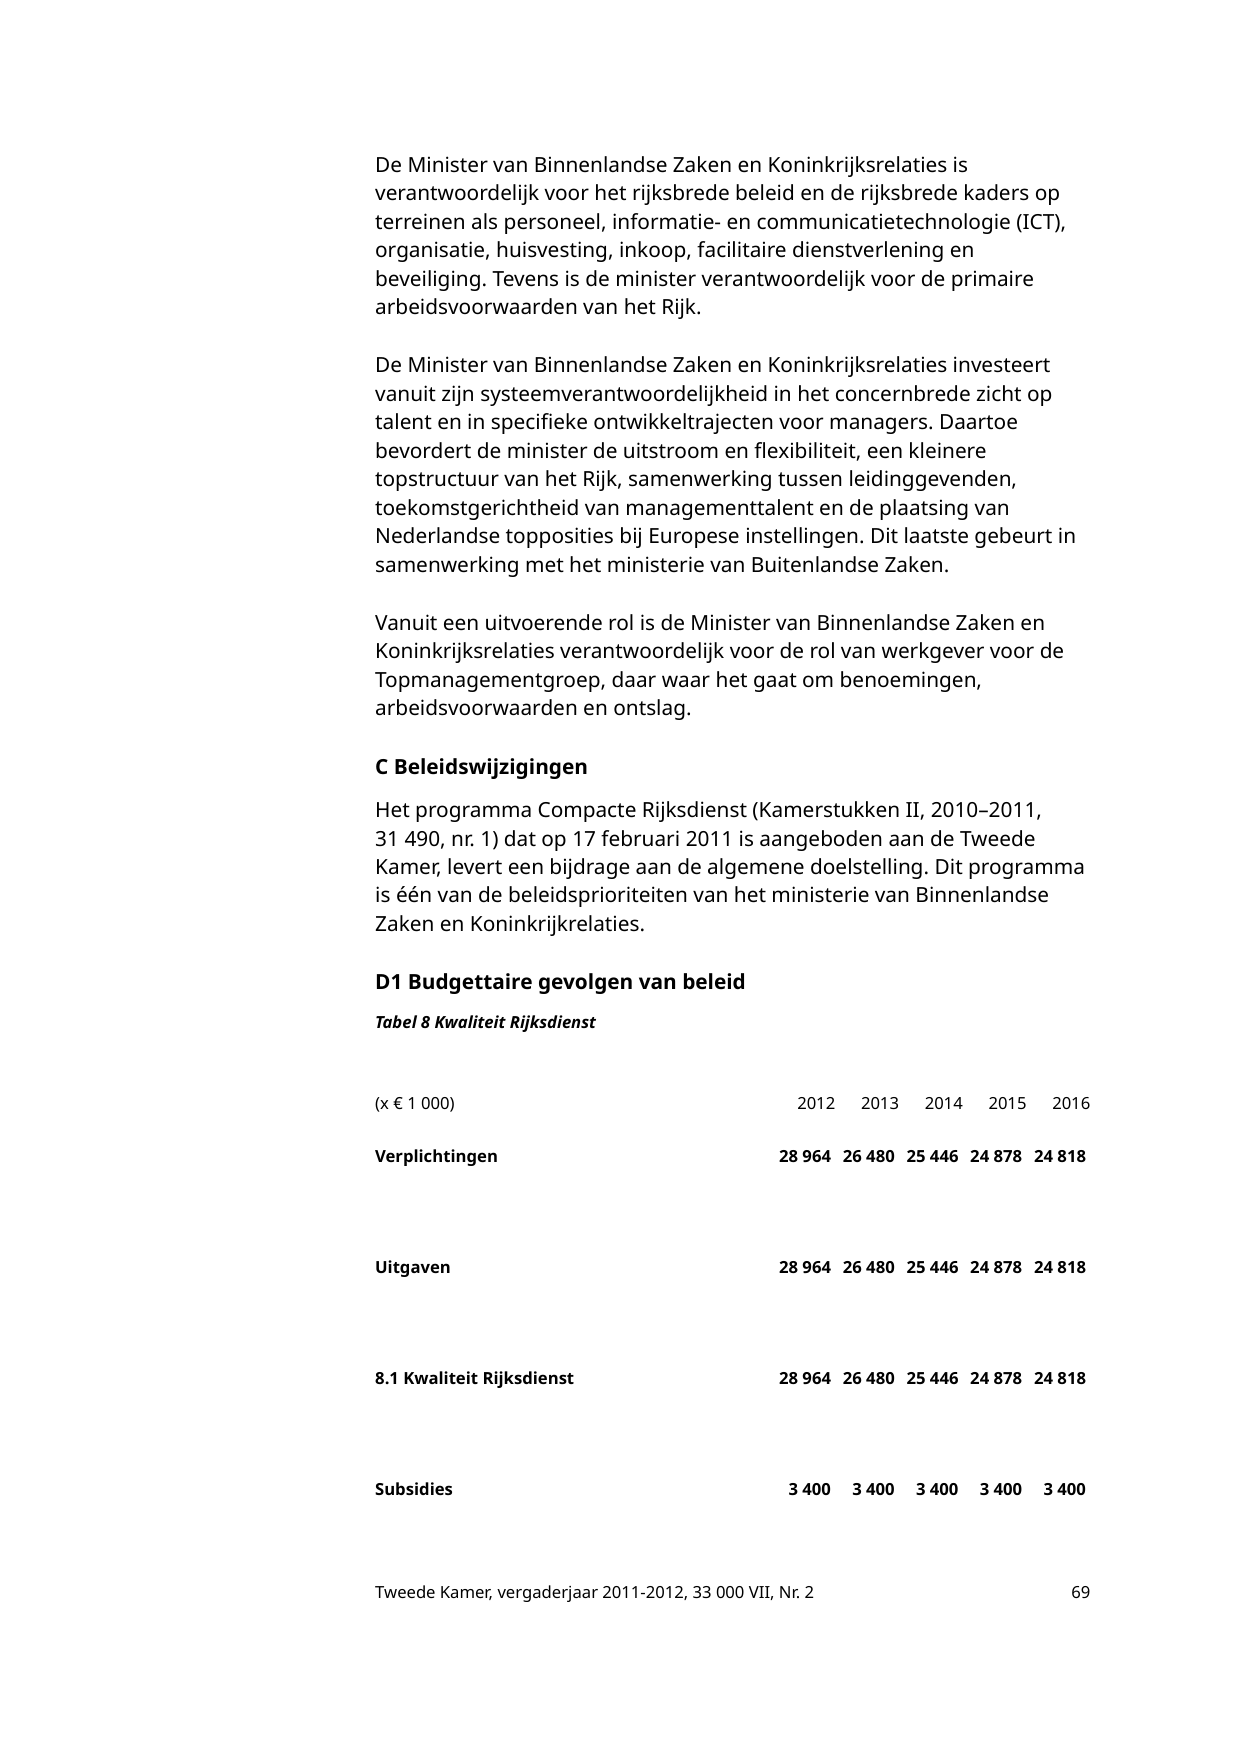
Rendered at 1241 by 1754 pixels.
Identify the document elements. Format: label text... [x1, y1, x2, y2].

table_cell [375, 1308, 771, 1367]
table_cell Verplichtingen [375, 1144, 771, 1197]
table_cell [1026, 1197, 1090, 1255]
table_cell 3 400 [771, 1478, 835, 1530]
table_cell 3 400 [835, 1478, 899, 1530]
table_cell [835, 1197, 899, 1255]
table_cell [771, 1197, 835, 1255]
table_header 2015 [963, 1092, 1026, 1144]
table_cell [899, 1197, 963, 1255]
table_cell [1026, 1419, 1090, 1478]
table_cell 24 878 [963, 1255, 1026, 1308]
table_cell 28 964 [771, 1144, 835, 1197]
table_cell [1026, 1308, 1090, 1367]
table_cell 26 480 [835, 1255, 899, 1308]
table_cell 26 480 [835, 1367, 899, 1419]
table_cell 25 446 [899, 1367, 963, 1419]
table_cell Uitgaven [375, 1255, 771, 1308]
table_cell [899, 1308, 963, 1367]
table_header 2014 [899, 1092, 963, 1144]
table_cell [771, 1419, 835, 1478]
table_cell [963, 1419, 1026, 1478]
text De Minister van Binnenlandse Zaken en Koninkrijksrelaties is verantwoordelijk voor het rijksbrede beleid en de rijksbrede kaders op terreinen als personeel, informatie- en communicatietechnologie (ICT), organisatie, huisvesting, inkoop, facilitaire dienstverlening en beveiliging. Tevens is de minister verantwoordelijk voor de primaire arbeidsvoorwaarden van het Rijk. [375, 150, 1090, 321]
table_cell 3 400 [963, 1478, 1026, 1530]
table_header (x € 1 000) [375, 1092, 771, 1144]
table_cell [771, 1308, 835, 1367]
table_cell 24 878 [963, 1367, 1026, 1419]
text Tabel 8 Kwaliteit Rijksdienst [375, 1011, 1090, 1034]
table_cell 26 480 [835, 1144, 899, 1197]
table_cell 8.1 Kwaliteit Rijksdienst [375, 1367, 771, 1419]
table_cell 28 964 [771, 1255, 835, 1308]
table_cell [835, 1419, 899, 1478]
table_cell 25 446 [899, 1255, 963, 1308]
table_cell [835, 1308, 899, 1367]
text Het programma Compacte Rijksdienst (Kamerstukken II, 2010–2011, 31 490, nr. 1) dat op 17 februari 2011 is aangeboden aan de Tweede Kamer, levert een bijdrage aan de algemene doelstelling. Dit programma is één van de beleidsprioriteiten van het ministerie van Binnenlandse Zaken en Koninkrijkrelaties. [375, 795, 1090, 937]
table_cell Subsidies [375, 1478, 771, 1530]
table_header 2016 [1026, 1092, 1090, 1144]
table_cell 3 400 [1026, 1478, 1090, 1530]
table_cell 24 818 [1026, 1367, 1090, 1419]
table_cell [963, 1197, 1026, 1255]
table_header 2013 [835, 1092, 899, 1144]
table_cell 3 400 [899, 1478, 963, 1530]
text Vanuit een uitvoerende rol is de Minister van Binnenlandse Zaken en Koninkrijksrelaties verantwoordelijk voor de rol van werkgever voor de Topmanagementgroep, daar waar het gaat om benoemingen, arbeidsvoorwaarden en ontslag. [375, 608, 1090, 722]
table_cell 24 818 [1026, 1144, 1090, 1197]
table_cell 24 818 [1026, 1255, 1090, 1308]
text D1 Budgettaire gevolgen van beleid [375, 967, 1090, 996]
table_header 2012 [771, 1092, 835, 1144]
text C Beleidswijzigingen [375, 752, 1090, 780]
table_cell 28 964 [771, 1367, 835, 1419]
table_cell [899, 1419, 963, 1478]
table_cell [963, 1308, 1026, 1367]
table_cell 24 878 [963, 1144, 1026, 1197]
table_cell 25 446 [899, 1144, 963, 1197]
table_cell [375, 1419, 771, 1478]
table_cell [375, 1197, 771, 1255]
text De Minister van Binnenlandse Zaken en Koninkrijksrelaties investeert vanuit zijn systeemverantwoordelijkheid in het concernbrede zicht op talent en in specifieke ontwikkeltrajecten voor managers. Daartoe bevordert de minister de uitstroom en flexibiliteit, een kleinere topstructuur van het Rijk, samenwerking tussen leidinggevenden, toekomstgerichtheid van managementtalent en de plaatsing van Nederlandse topposities bij Europese instellingen. Dit laatste gebeurt in samenwerking met het ministerie van Buitenlandse Zaken. [375, 351, 1090, 578]
